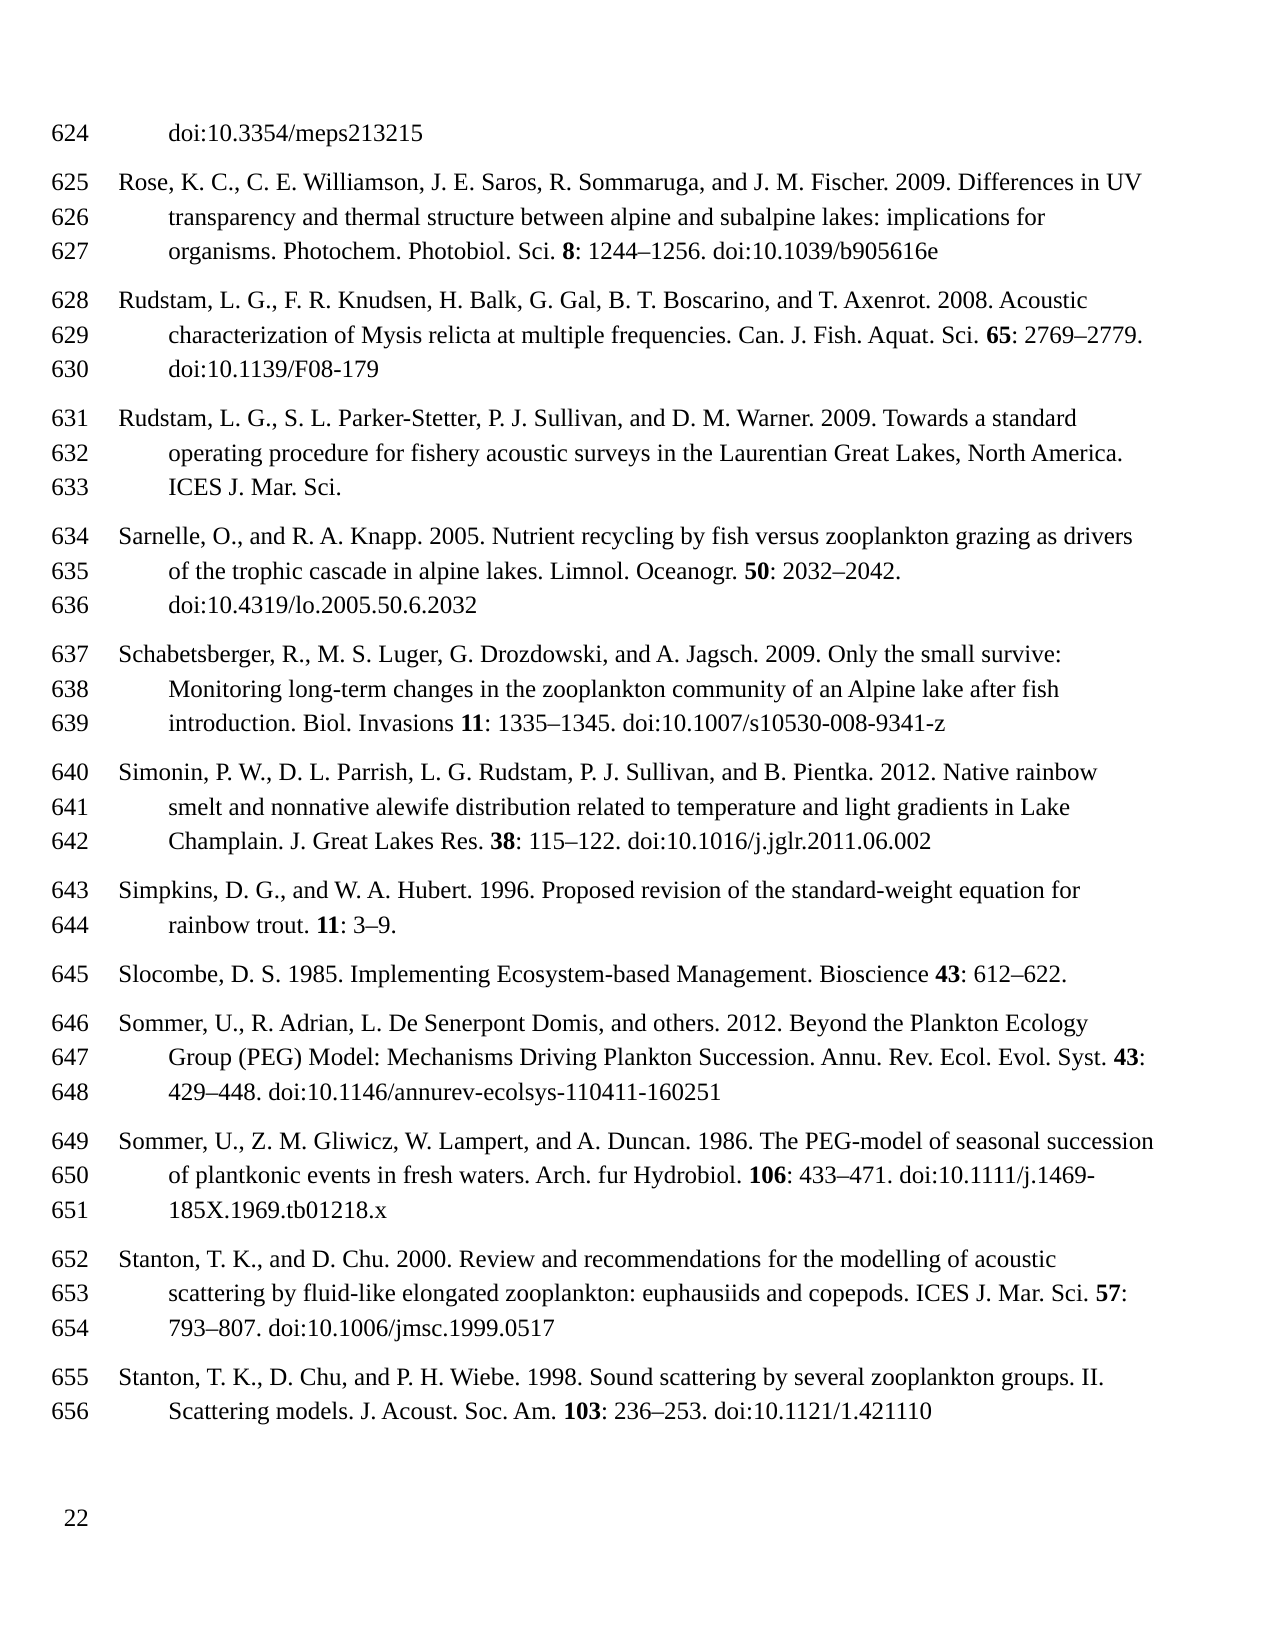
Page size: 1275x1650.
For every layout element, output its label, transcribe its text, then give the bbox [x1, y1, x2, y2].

text Sommer, U., R. Adrian, L. De Senerpont Domis, and others. 2012. Beyond the Plankton Ecology Group (PEG) Model: Mechanisms Driving Plankton Succession. Annu. Rev. Ecol. Evol. Syst. 43: 429–448. doi:10.1146/annurev-ecolsys-110411-160251 [118, 1008, 1157, 1106]
text Rose, K. C., C. E. Williamson, J. E. Saros, R. Sommaruga, and J. M. Fischer. 2009. Differences in UV transparency and thermal structure between alpine and subalpine lakes: implications for organisms. Photochem. Photobiol. Sci. 8: 1244–1256. doi:10.1039/b905616e [118, 167, 1157, 265]
text Simonin, P. W., D. L. Parrish, L. G. Rudstam, P. J. Sullivan, and B. Pientka. 2012. Native rainbow smelt and nonnative alewife distribution related to temperature and light gradients in Lake Champlain. J. Great Lakes Res. 38: 115–122. doi:10.1016/j.jglr.2011.06.002 [118, 757, 1157, 855]
text Stanton, T. K., and D. Chu. 2000. Review and recommendations for the modelling of acoustic scattering by fluid-like elongated zooplankton: euphausiids and copepods. ICES J. Mar. Sci. 57: 793–807. doi:10.1006/jmsc.1999.0517 [118, 1244, 1157, 1342]
text Simpkins, D. G., and W. A. Hubert. 1996. Proposed revision of the standard-weight equation for rainbow trout. 11: 3–9. [118, 875, 1157, 938]
text doi:10.3354/meps213215 [118, 118, 1157, 147]
text Schabetsberger, R., M. S. Luger, G. Drozdowski, and A. Jagsch. 2009. Only the small survive: Monitoring long-term changes in the zooplankton community of an Alpine lake after fish introduction. Biol. Invasions 11: 1335–1345. doi:10.1007/s10530-008-9341-z [118, 639, 1157, 737]
text Slocombe, D. S. 1985. Implementing Ecosystem-based Management. Bioscience 43: 612–622. [118, 959, 1157, 988]
text Sarnelle, O., and R. A. Knapp. 2005. Nutrient recycling by fish versus zooplankton grazing as drivers of the trophic cascade in alpine lakes. Limnol. Oceanogr. 50: 2032–2042. doi:10.4319/lo.2005.50.6.2032 [118, 521, 1157, 619]
text Sommer, U., Z. M. Gliwicz, W. Lampert, and A. Duncan. 1986. The PEG-model of seasonal succession of plantkonic events in fresh waters. Arch. fur Hydrobiol. 106: 433–471. doi:10.1111/j.1469-185X.1969.tb01218.x [118, 1126, 1157, 1224]
text Rudstam, L. G., S. L. Parker-Stetter, P. J. Sullivan, and D. M. Warner. 2009. Towards a standard operating procedure for fishery acoustic surveys in the Laurentian Great Lakes, North America. ICES J. Mar. Sci. [118, 403, 1157, 501]
text Stanton, T. K., D. Chu, and P. H. Wiebe. 1998. Sound scattering by several zooplankton groups. II. Scattering models. J. Acoust. Soc. Am. 103: 236–253. doi:10.1121/1.421110 [118, 1362, 1157, 1425]
text Rudstam, L. G., F. R. Knudsen, H. Balk, G. Gal, B. T. Boscarino, and T. Axenrot. 2008. Acoustic characterization of Mysis relicta at multiple frequencies. Can. J. Fish. Aquat. Sci. 65: 2769–2779. doi:10.1139/F08-179 [118, 285, 1157, 383]
